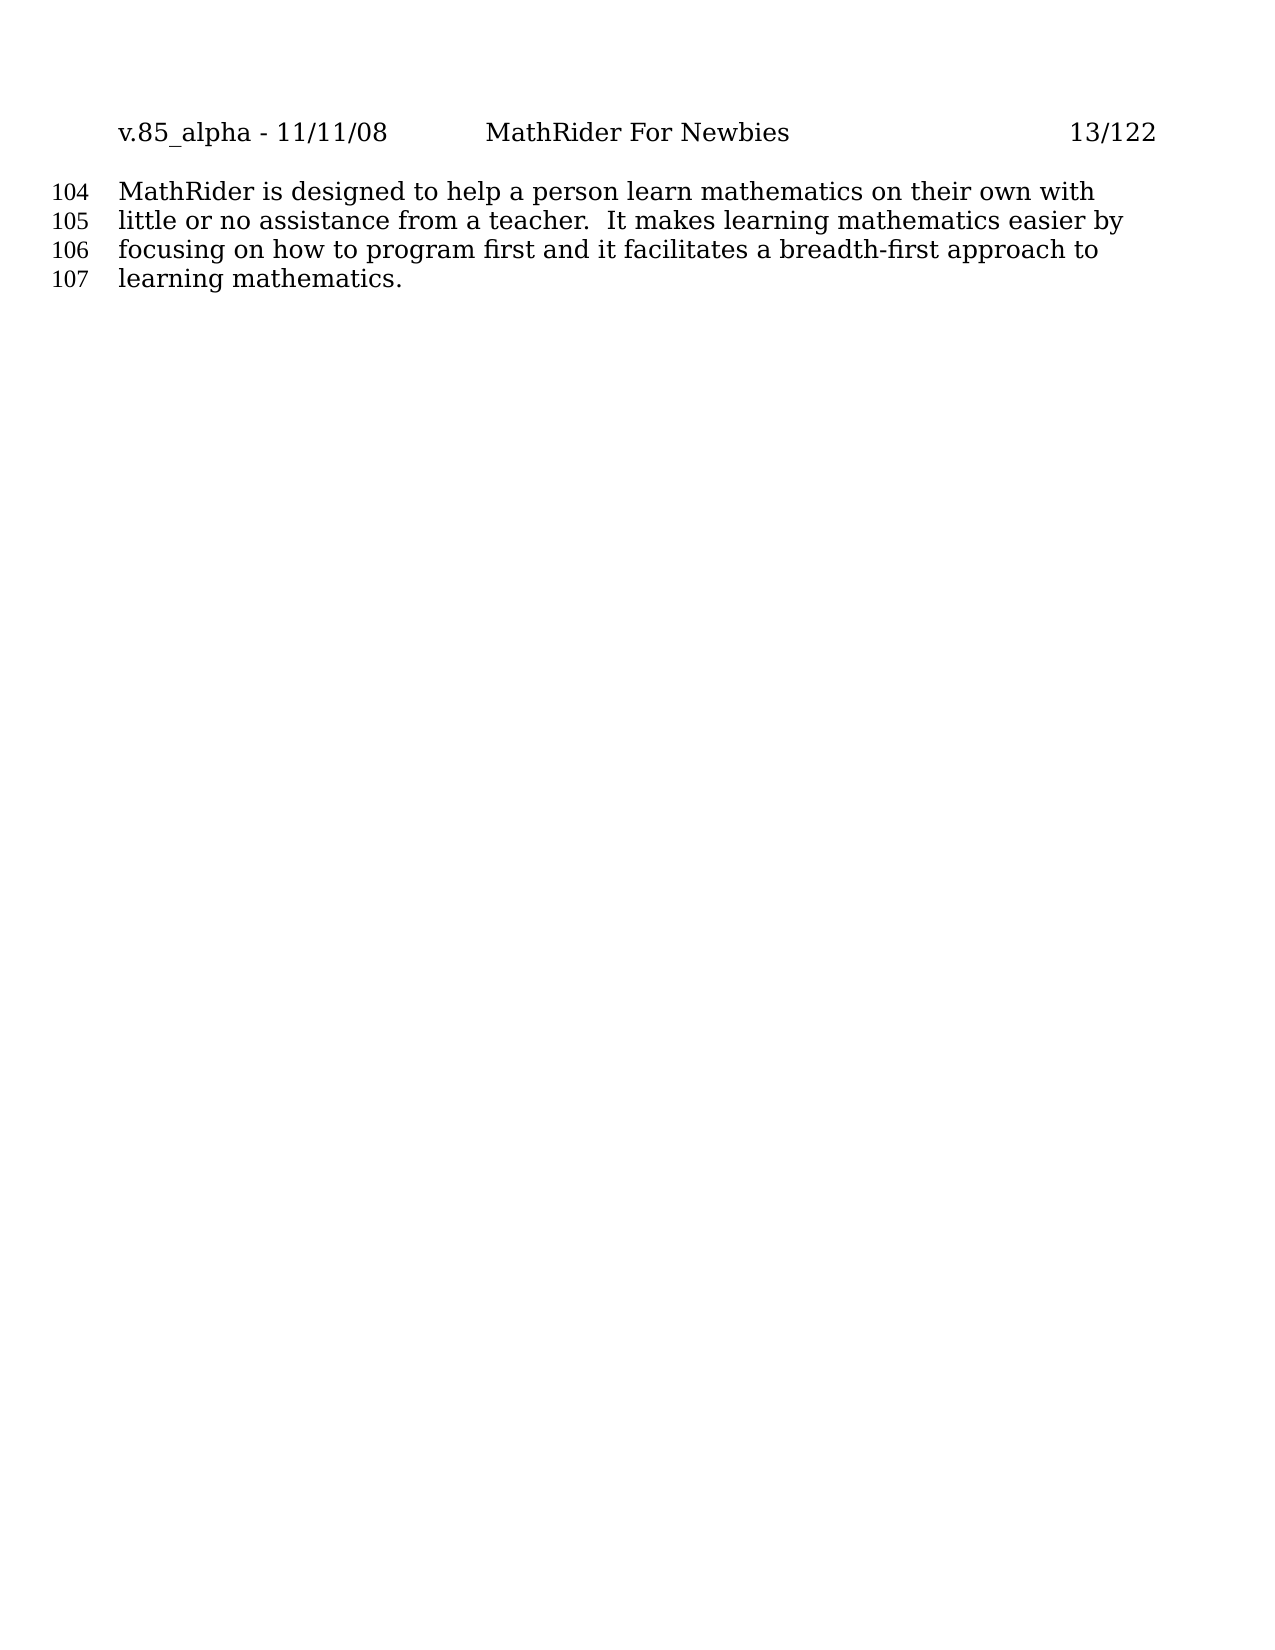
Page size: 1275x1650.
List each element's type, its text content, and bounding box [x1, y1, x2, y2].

text MathRider is designed to help a person learn mathematics on their own with little or no assistance from a teacher. It makes learning mathematics easier by focusing on how to program first and it facilitates a breadth-first approach to learning mathematics. [118, 177, 1157, 293]
